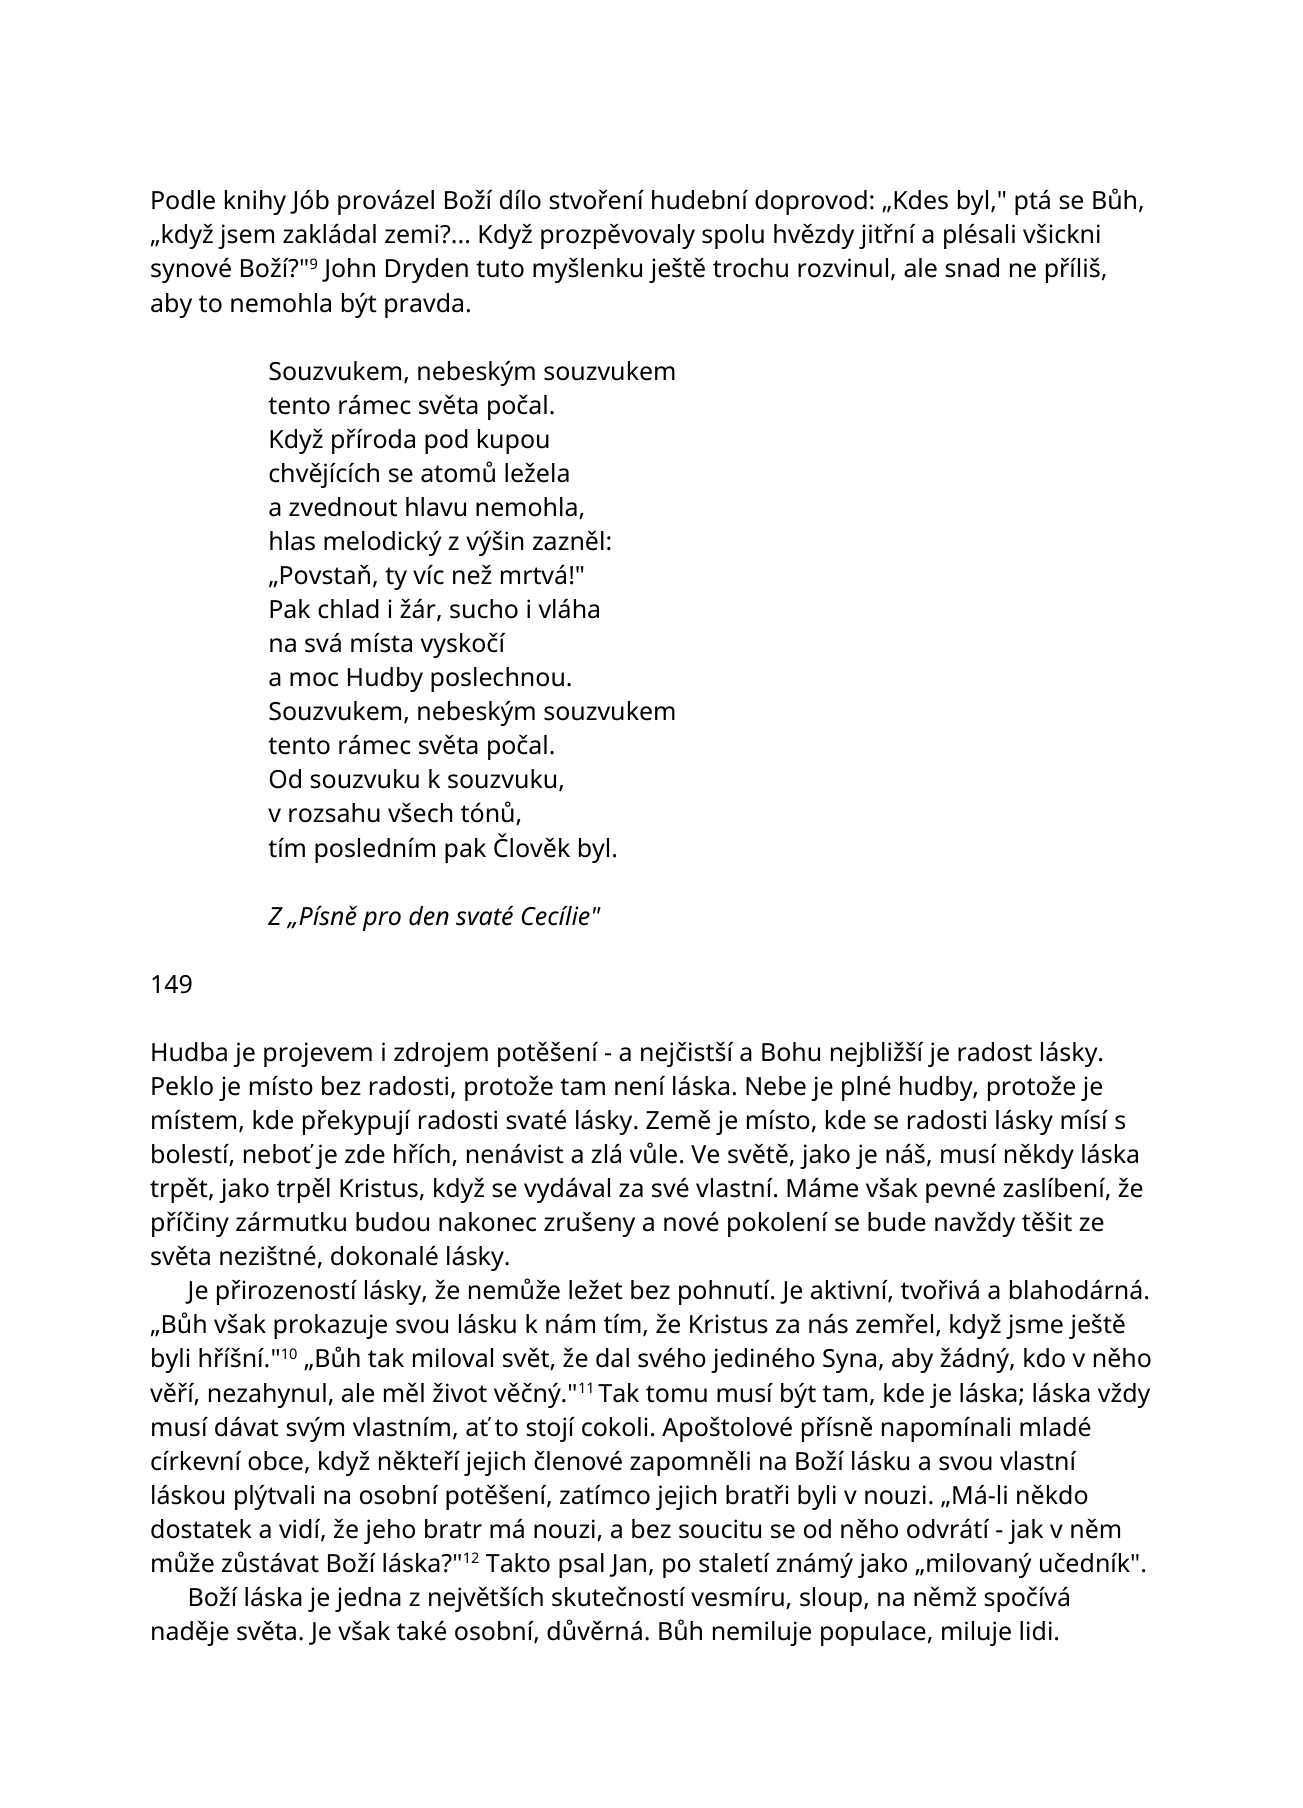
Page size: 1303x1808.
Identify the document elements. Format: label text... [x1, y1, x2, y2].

text Pak chlad i žár, sucho i vláha [268, 592, 1152, 626]
text „Povstaň, ty víc než mrtvá!" [268, 558, 1152, 592]
text Podle knihy Jób provázel Boží dílo stvoření hudební doprovod: „Kdes byl," ptá se Bůh, „když jsem zakládal zemi?... Když prozpěvovaly spolu hvězdy jitřní a plésali všickni synové Boží?"9 John Dryden tuto myšlenku ještě trochu rozvinul, ale snad ne příliš, aby to nemohla být pravda. [150, 183, 1152, 319]
text Hudba je projevem i zdrojem potěšení - a nejčistší a Bohu nejbližší je radost lásky. Peklo je místo bez radosti, protože tam není láska. Nebe je plné hudby, protože je místem, kde překypují radosti svaté lásky. Země je místo, kde se radosti lásky mísí s bolestí, neboť je zde hřích, nenávist a zlá vůle. Ve světě, jako je náš, musí někdy láska trpět, jako trpěl Kristus, když se vydával za své vlastní. Máme však pevné zaslíbení, že příčiny zármutku budou nakonec zrušeny a nové pokolení se bude navždy těšit ze světa nezištné, dokonalé lásky. [150, 1034, 1152, 1273]
text Souzvukem, nebeským souzvukem [268, 694, 1152, 728]
text a moc Hudby poslechnou. [268, 660, 1152, 694]
text Souzvukem, nebeským souzvukem [268, 353, 1152, 387]
text v rozsahu všech tónů, [268, 796, 1152, 830]
text na svá místa vyskočí [268, 626, 1152, 660]
text 149 [150, 966, 1152, 1001]
text chvějících se atomů ležela [268, 456, 1152, 489]
text Boží láska je jedna z největších skutečností vesmíru, sloup, na němž spočívá naděje světa. Je však také osobní, důvěrná. Bůh nemiluje populace, miluje lidi. [150, 1579, 1152, 1648]
text Je přirozeností lásky, že nemůže ležet bez pohnutí. Je aktivní, tvořivá a blahodárná. „Bůh však prokazuje svou lásku k nám tím, že Kristus za nás zemřel, když jsme ještě byli hříšní."10 „Bůh tak miloval svět, že dal svého jediného Syna, aby žádný, kdo v něho věří, nezahynul, ale měl život věčný."11 Tak tomu musí být tam, kde je láska; láska vždy musí dávat svým vlastním, ať to stojí cokoli. Apoštolové přísně napomínali mladé církevní obce, když někteří jejich členové zapomněli na Boží lásku a svou vlastní láskou plýtvali na osobní potěšení, zatímco jejich bratři byli v nouzi. „Má-li někdo dostatek a vidí, že jeho bratr má nouzi, a bez soucitu se od něho odvrátí - jak v něm může zůstávat Boží láska?"12 Takto psal Jan, po staletí známý jako „milovaný učedník". [150, 1273, 1152, 1579]
text Z „Písně pro den svaté Cecílie" [268, 898, 1152, 932]
text a zvednout hlavu nemohla, [268, 489, 1152, 524]
text hlas melodický z výšin zazněl: [268, 524, 1152, 558]
text tento rámec světa počal. [268, 387, 1152, 421]
text Když příroda pod kupou [268, 421, 1152, 456]
text Od souzvuku k souzvuku, [268, 762, 1152, 796]
text tím posledním pak Člověk byl. [268, 830, 1152, 864]
text tento rámec světa počal. [268, 728, 1152, 762]
